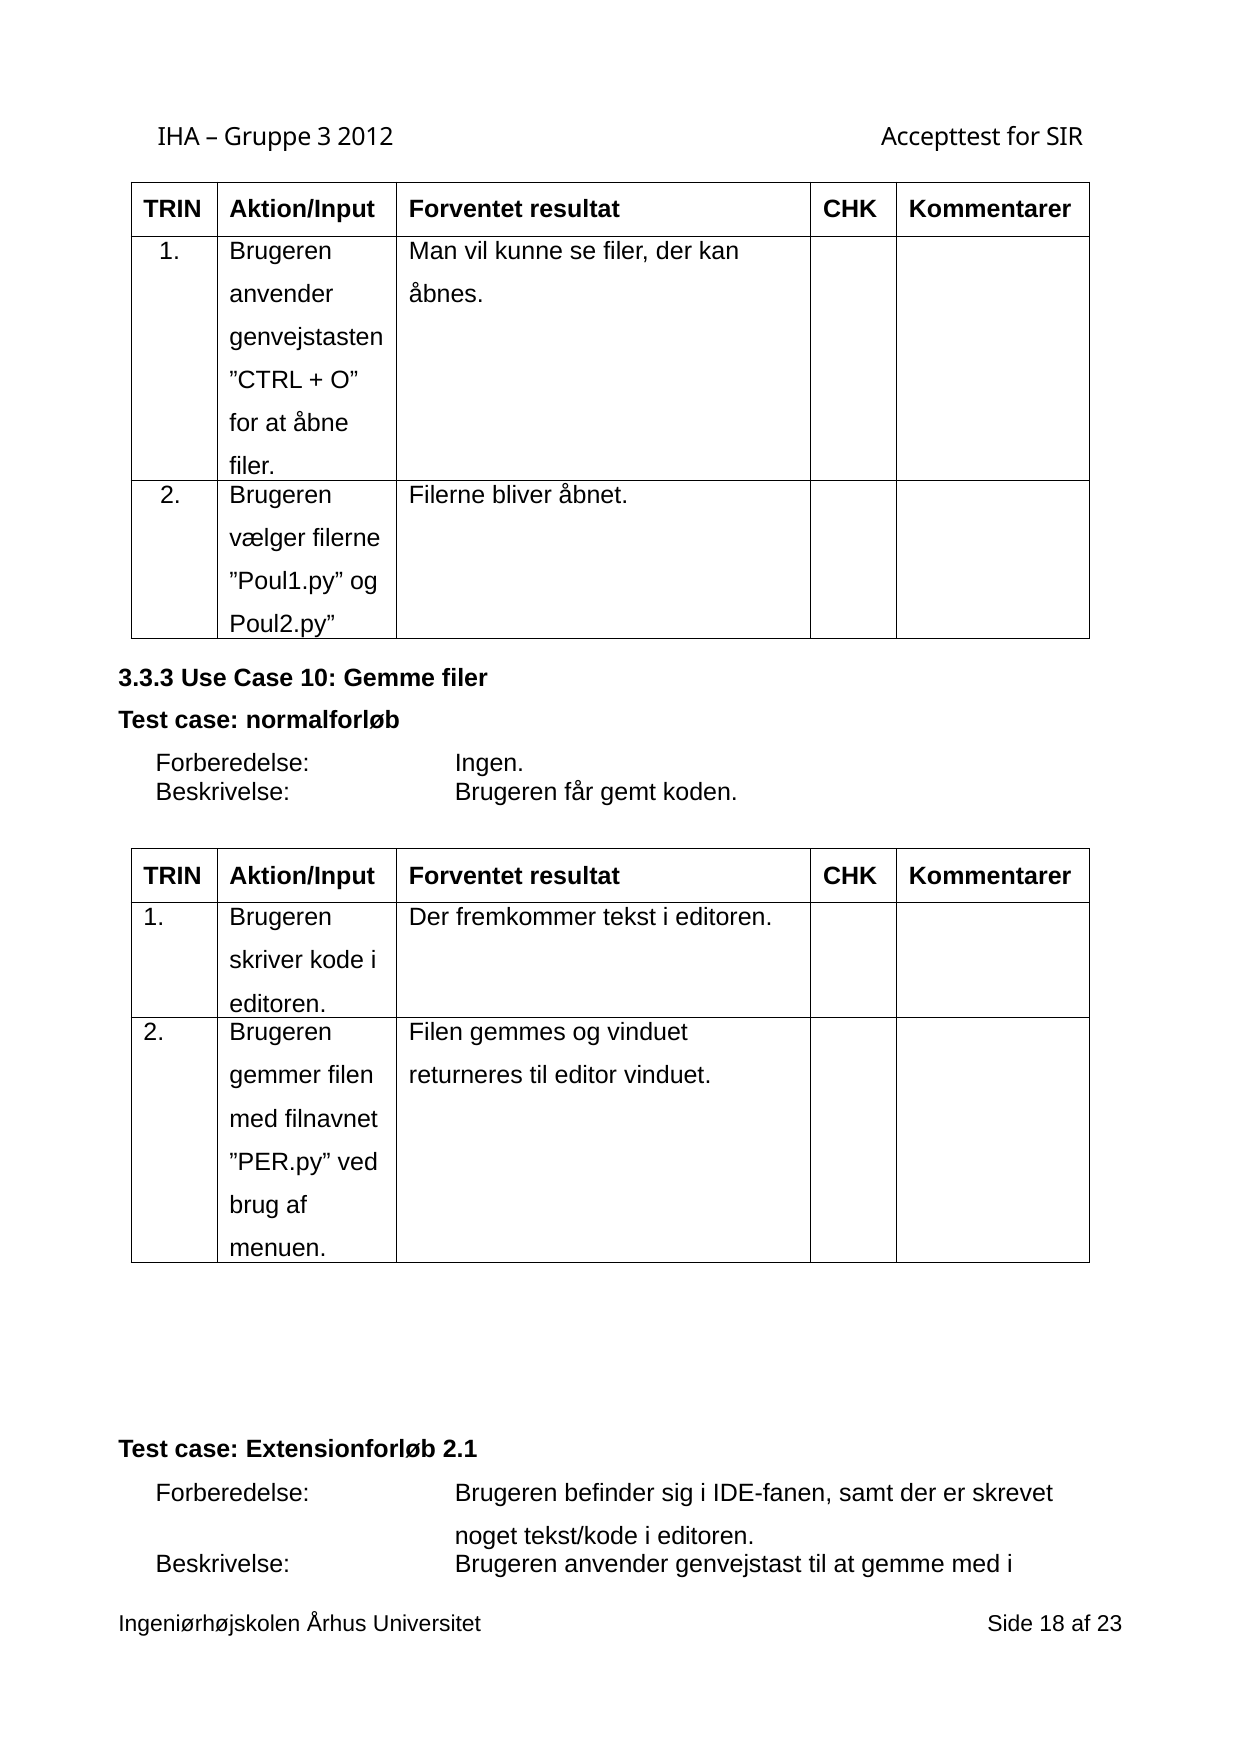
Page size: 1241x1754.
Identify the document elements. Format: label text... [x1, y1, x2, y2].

table_cell Brugeren skriver kode i editoren. [218, 903, 396, 1017]
table_cell [897, 1018, 1089, 1262]
table_cell [811, 481, 896, 638]
table_cell [811, 903, 896, 1017]
table_cell [811, 1018, 896, 1262]
table_header CHK [811, 849, 896, 902]
table_header Ingen. [443, 748, 1089, 776]
table_cell 2. [132, 481, 217, 638]
table_cell Brugeren anvender genvejstast til at gemme med i [443, 1549, 1089, 1578]
table_cell [132, 237, 217, 480]
table_cell [897, 481, 1089, 638]
table_cell [897, 237, 1089, 480]
table_header Kommentarer [897, 849, 1089, 902]
table_header Forventet resultat [397, 183, 810, 236]
table_header Aktion/Input [218, 183, 396, 236]
subtitle 3.3.3 Use Case 10: Gemme filer [118, 663, 1122, 692]
table_cell Der fremkommer tekst i editoren. [397, 903, 810, 1017]
table_cell Beskrivelse: [144, 1549, 443, 1578]
table_cell Brugeren gemmer filen med filnavnet ”PER.py” ved brug af menuen. [218, 1018, 396, 1262]
table_cell Brugeren får gemt koden. [443, 776, 1089, 805]
table_header TRIN [132, 849, 217, 902]
table_cell Beskrivelse: [144, 776, 443, 805]
table_cell [811, 237, 896, 480]
table_cell Brugeren anvender genvejstasten ”CTRL + O” for at åbne filer. [218, 237, 396, 480]
table_header CHK [811, 183, 896, 236]
table_header Forberedelse: [144, 748, 443, 776]
text Test case: Extensionforløb 2.1 [118, 1434, 1122, 1463]
table_cell [132, 1018, 217, 1262]
table_cell [897, 903, 1089, 1017]
table_header TRIN [132, 183, 217, 236]
text Test case: normalforløb [118, 704, 1122, 733]
table_header Kommentarer [897, 183, 1089, 236]
table_cell Brugeren vælger filerne ”Poul1.py” og Poul2.py” [218, 481, 396, 638]
table_header Brugeren befinder sig i IDE-fanen, samt der er skrevet noget tekst/kode i editoren. [443, 1478, 1089, 1549]
table_cell Filen gemmes og vinduet returneres til editor vinduet. [397, 1018, 810, 1262]
table_cell [132, 903, 217, 1017]
table_cell Man vil kunne se filer, der kan åbnes. [397, 237, 810, 480]
table_cell Filerne bliver åbnet. [397, 481, 810, 638]
table_header Forventet resultat [397, 849, 810, 902]
table_header Forberedelse: [144, 1478, 443, 1549]
table_header Aktion/Input [218, 849, 396, 902]
